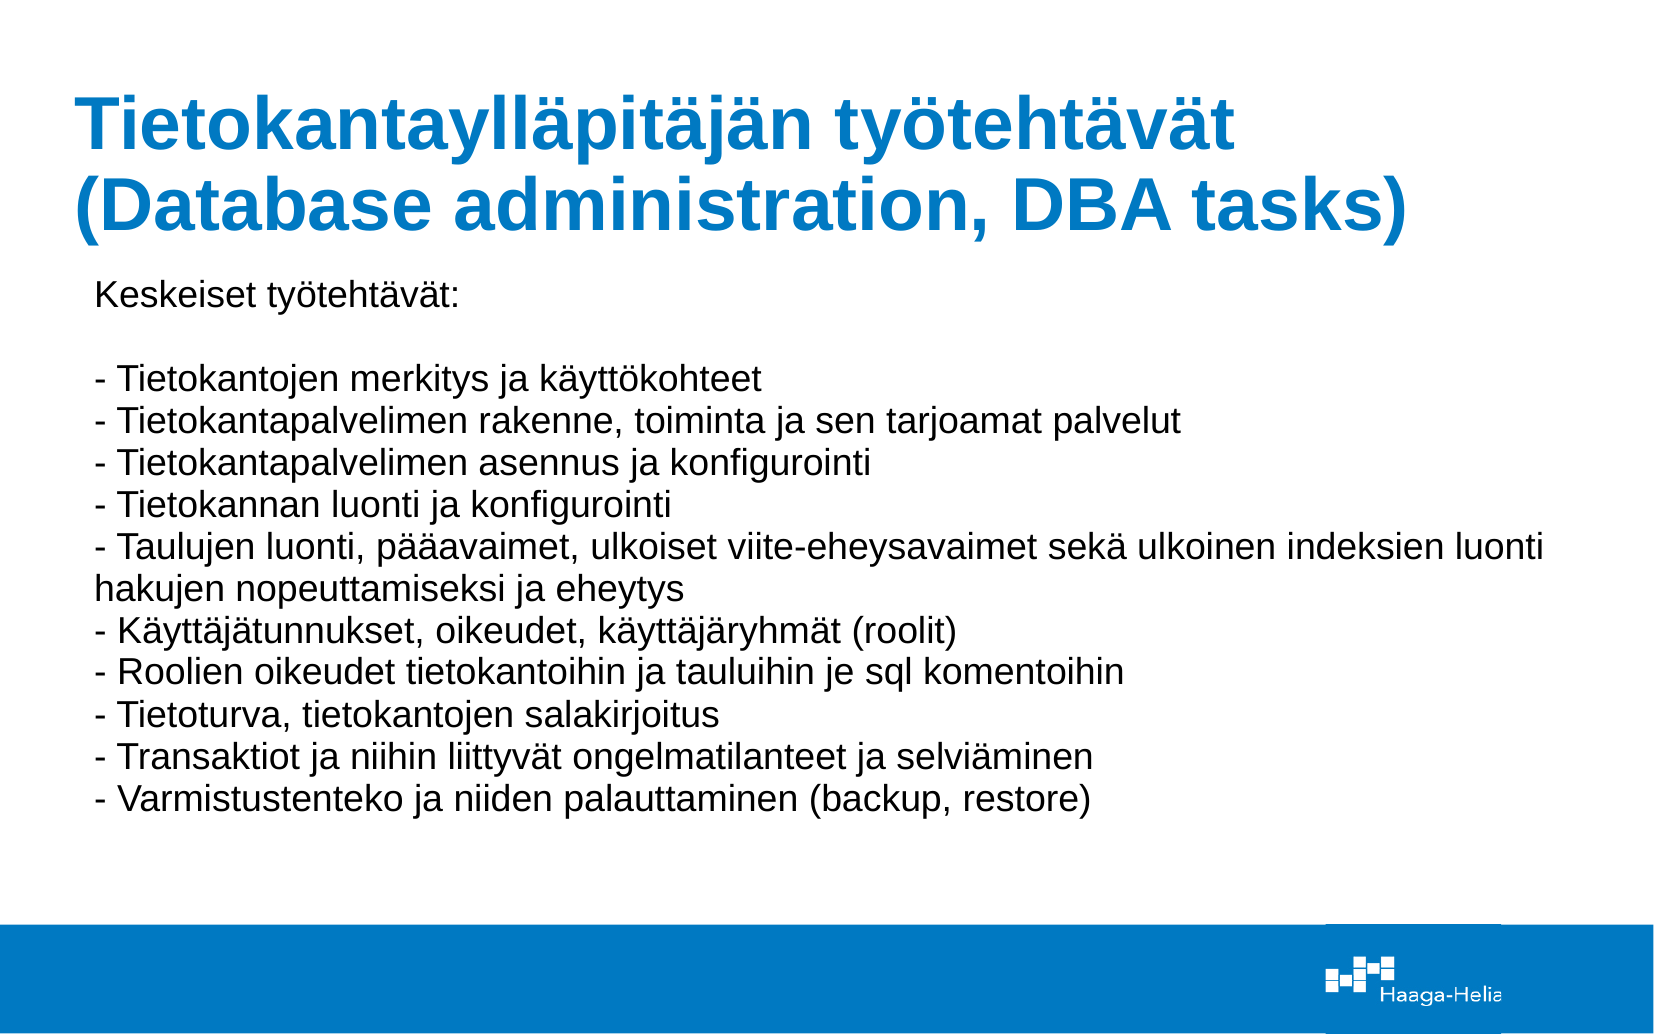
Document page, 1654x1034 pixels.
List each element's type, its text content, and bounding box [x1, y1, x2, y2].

title Tietokantaylläpitäjän työtehtävät (Database administration, DBA tasks) [74, 82, 1584, 268]
text_box Keskeiset työtehtävät: - Tietokantojen merkitys ja käyttökohteet - Tietokantapalvelimen rakenne, toiminta ja sen tarjoamat palvelut - Tietokantapalvelimen asennus ja konfigurointi - Tietokannan luonti ja konfigurointi - Taulujen luonti, pääavaimet, ulkoiset viite-eheysavaimet sekä ulkoinen indeksien luonti hakujen nopeuttamiseksi ja eheytys - Käyttäjätunnukset, oikeudet, käyttäjäryhmät (roolit) - Roolien oikeudet tietokantoihin ja tauluihin je sql komentoihin - Tietoturva, tietokantojen salakirjoitus - Transaktiot ja niihin liittyvät ongelmatilanteet ja selviäminen - Varmistustenteko ja niiden palauttaminen (backup, restore) [79, 265, 1595, 898]
picture [1325, 924, 1502, 1034]
